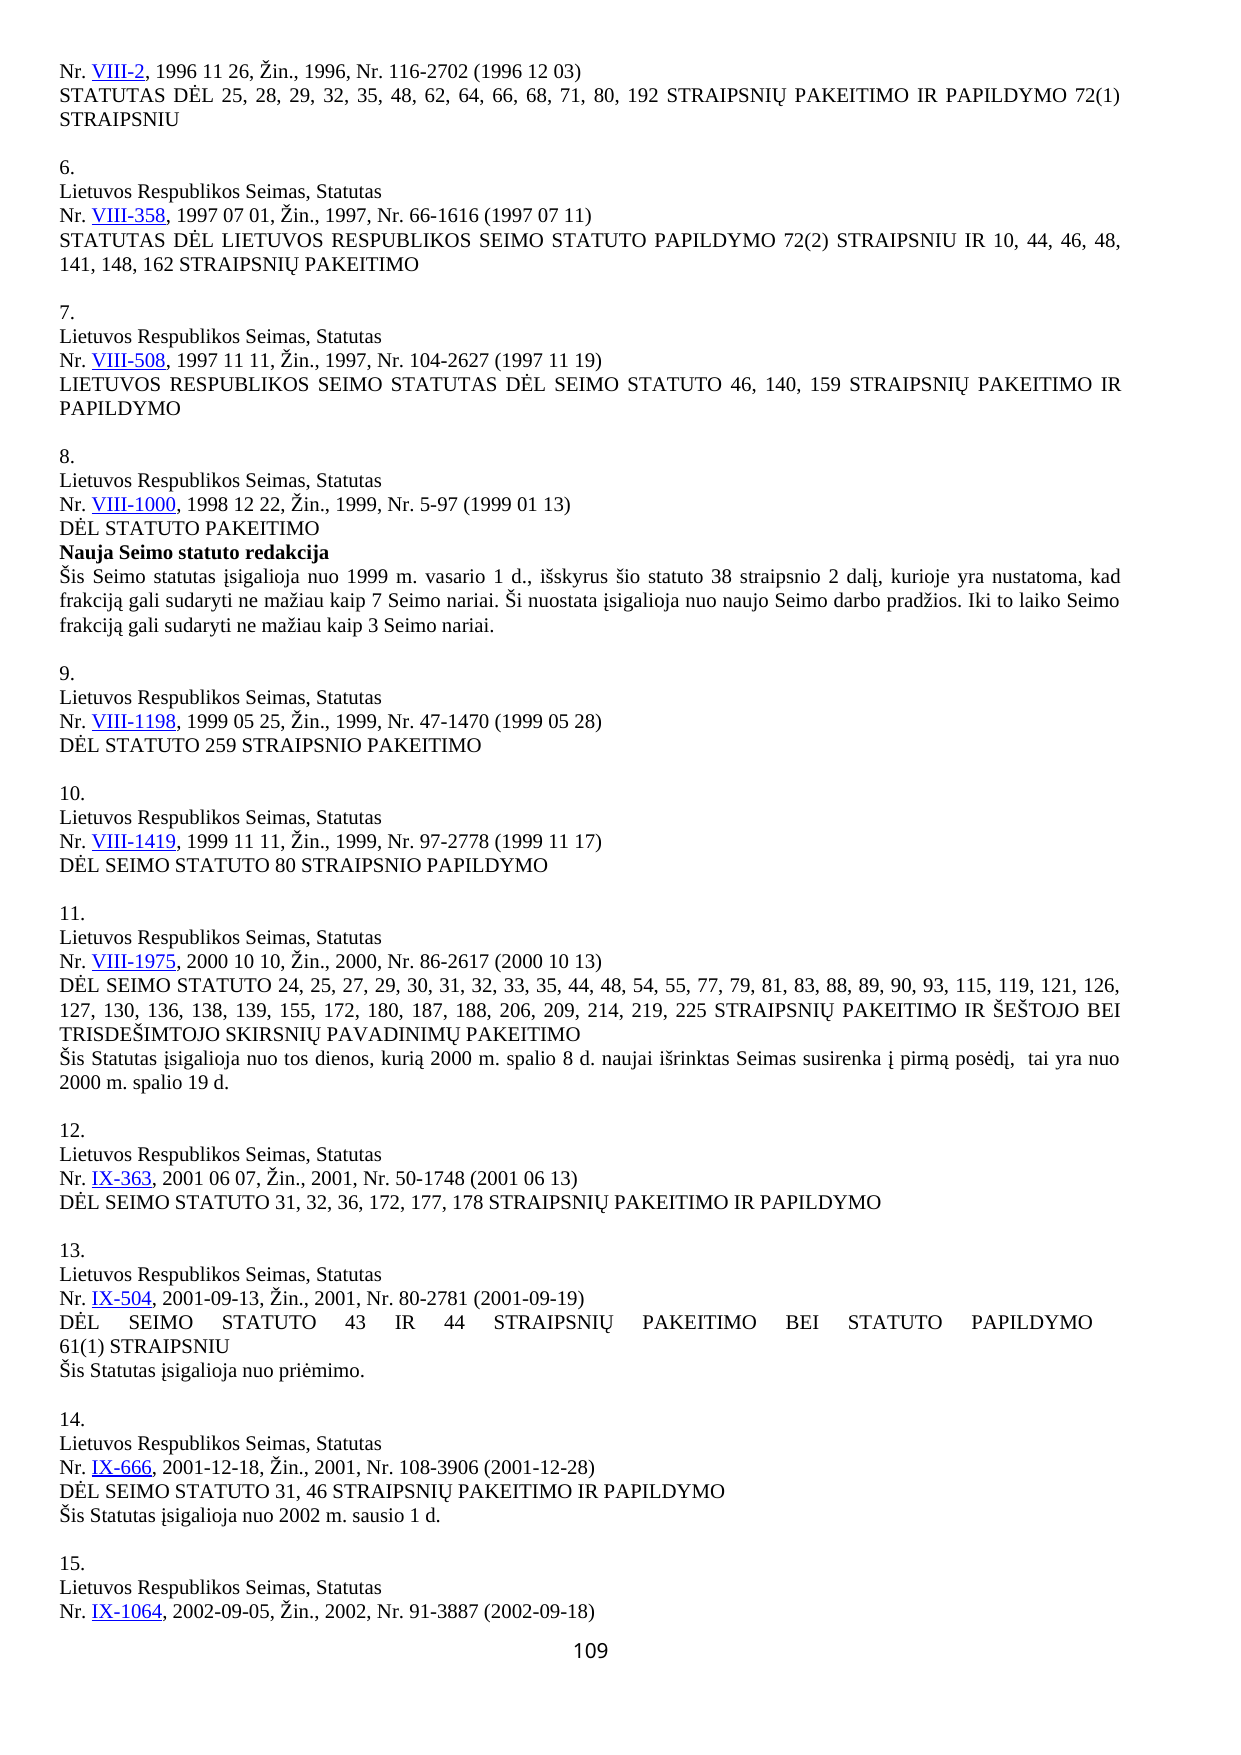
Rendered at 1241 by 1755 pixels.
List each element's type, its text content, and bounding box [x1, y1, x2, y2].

text DĖL STATUTO 259 STRAIPSNIO PAKEITIMO [59, 733, 1122, 757]
text LIETUVOS RESPUBLIKOS SEIMO STATUTAS DĖL SEIMO STATUTO 46, 140, 159 STRAIPSNIŲ PAKEITIMO IR PAPILDYMO [59, 372, 1122, 420]
text Nauja Seimo statuto redakcija [59, 540, 1122, 564]
text Nr. VIII-1975, 2000 10 10, Žin., 2000, Nr. 86-2617 (2000 10 13) [59, 949, 1122, 973]
text 11. [59, 901, 1122, 925]
text Nr. IX-1064, 2002-09-05, Žin., 2002, Nr. 91-3887 (2002-09-18) [59, 1599, 1122, 1623]
text Šis Statutas įsigalioja nuo tos dienos, kurią 2000 m. spalio 8 d. naujai išrinktas Seimas susirenka į pirmą posėdį, tai yra nuo 2000 m. spalio 19 d. [59, 1046, 1122, 1094]
text Lietuvos Respublikos Seimas, Statutas [59, 324, 1122, 348]
text 14. [59, 1407, 1122, 1431]
text 6. [59, 155, 1122, 179]
text STATUTAS DĖL 25, 28, 29, 32, 35, 48, 62, 64, 66, 68, 71, 80, 192 STRAIPSNIŲ PAKEITIMO IR PAPILDYMO 72(1) STRAIPSNIU [59, 83, 1122, 131]
text Lietuvos Respublikos Seimas, Statutas [59, 1262, 1122, 1286]
text Nr. IX-363, 2001 06 07, Žin., 2001, Nr. 50-1748 (2001 06 13) [59, 1166, 1122, 1190]
text Nr. VIII-358, 1997 07 01, Žin., 1997, Nr. 66-1616 (1997 07 11) [59, 203, 1122, 227]
text DĖL SEIMO STATUTO 43 IR 44 STRAIPSNIŲ PAKEITIMO BEI STATUTO PAPILDYMO 61(1) STRAIPSNIU [59, 1310, 1122, 1358]
text DĖL STATUTO PAKEITIMO [59, 516, 1122, 540]
text Šis Statutas įsigalioja nuo 2002 m. sausio 1 d. [59, 1503, 1122, 1527]
text Lietuvos Respublikos Seimas, Statutas [59, 685, 1122, 709]
text DĖL SEIMO STATUTO 24, 25, 27, 29, 30, 31, 32, 33, 35, 44, 48, 54, 55, 77, 79, 81, 83, 88, 89, 90, 93, 115, 119, 121, 126, 127, 130, 136, 138, 139, 155, 172, 180, 187, 188, 206, 209, 214, 219, 225 STRAIPSNIŲ PAKEITIMO IR ŠEŠTOJO BEI TRISDEŠIMTOJO SKIRSNIŲ PAVADINIMŲ PAKEITIMO [59, 973, 1122, 1046]
text Nr. VIII-1198, 1999 05 25, Žin., 1999, Nr. 47-1470 (1999 05 28) [59, 709, 1122, 733]
text STATUTAS DĖL LIETUVOS RESPUBLIKOS SEIMO STATUTO PAPILDYMO 72(2) STRAIPSNIU IR 10, 44, 46, 48, 141, 148, 162 STRAIPSNIŲ PAKEITIMO [59, 227, 1122, 276]
text DĖL SEIMO STATUTO 80 STRAIPSNIO PAPILDYMO [59, 853, 1122, 877]
text Nr. VIII-2, 1996 11 26, Žin., 1996, Nr. 116-2702 (1996 12 03) [59, 59, 1122, 83]
text DĖL SEIMO STATUTO 31, 46 STRAIPSNIŲ PAKEITIMO IR PAPILDYMO [59, 1479, 1122, 1503]
text Lietuvos Respublikos Seimas, Statutas [59, 1575, 1122, 1599]
text Šis Statutas įsigalioja nuo priėmimo. [59, 1358, 1122, 1382]
text 10. [59, 781, 1122, 805]
text 9. [59, 661, 1122, 685]
text Lietuvos Respublikos Seimas, Statutas [59, 925, 1122, 949]
text Nr. VIII-508, 1997 11 11, Žin., 1997, Nr. 104-2627 (1997 11 19) [59, 348, 1122, 372]
text Lietuvos Respublikos Seimas, Statutas [59, 179, 1122, 203]
text 7. [59, 300, 1122, 324]
text 12. [59, 1118, 1122, 1142]
text Lietuvos Respublikos Seimas, Statutas [59, 805, 1122, 829]
text 13. [59, 1238, 1122, 1262]
text Nr. VIII-1000, 1998 12 22, Žin., 1999, Nr. 5-97 (1999 01 13) [59, 492, 1122, 516]
text DĖL SEIMO STATUTO 31, 32, 36, 172, 177, 178 STRAIPSNIŲ PAKEITIMO IR PAPILDYMO [59, 1190, 1122, 1214]
text Lietuvos Respublikos Seimas, Statutas [59, 1431, 1122, 1455]
text Nr. IX-504, 2001-09-13, Žin., 2001, Nr. 80-2781 (2001-09-19) [59, 1286, 1122, 1310]
text Šis Seimo statutas įsigalioja nuo 1999 m. vasario 1 d., išskyrus šio statuto 38 straipsnio 2 dalį, kurioje yra nustatoma, kad frakciją gali sudaryti ne mažiau kaip 7 Seimo nariai. Ši nuostata įsigalioja nuo naujo Seimo darbo pradžios. Iki to laiko Seimo frakciją gali sudaryti ne mažiau kaip 3 Seimo nariai. [59, 564, 1122, 637]
text 15. [59, 1551, 1122, 1575]
text Lietuvos Respublikos Seimas, Statutas [59, 468, 1122, 492]
text Nr. IX-666, 2001-12-18, Žin., 2001, Nr. 108-3906 (2001-12-28) [59, 1455, 1122, 1479]
text Lietuvos Respublikos Seimas, Statutas [59, 1142, 1122, 1166]
text 8. [59, 444, 1122, 468]
text Nr. VIII-1419, 1999 11 11, Žin., 1999, Nr. 97-2778 (1999 11 17) [59, 829, 1122, 853]
